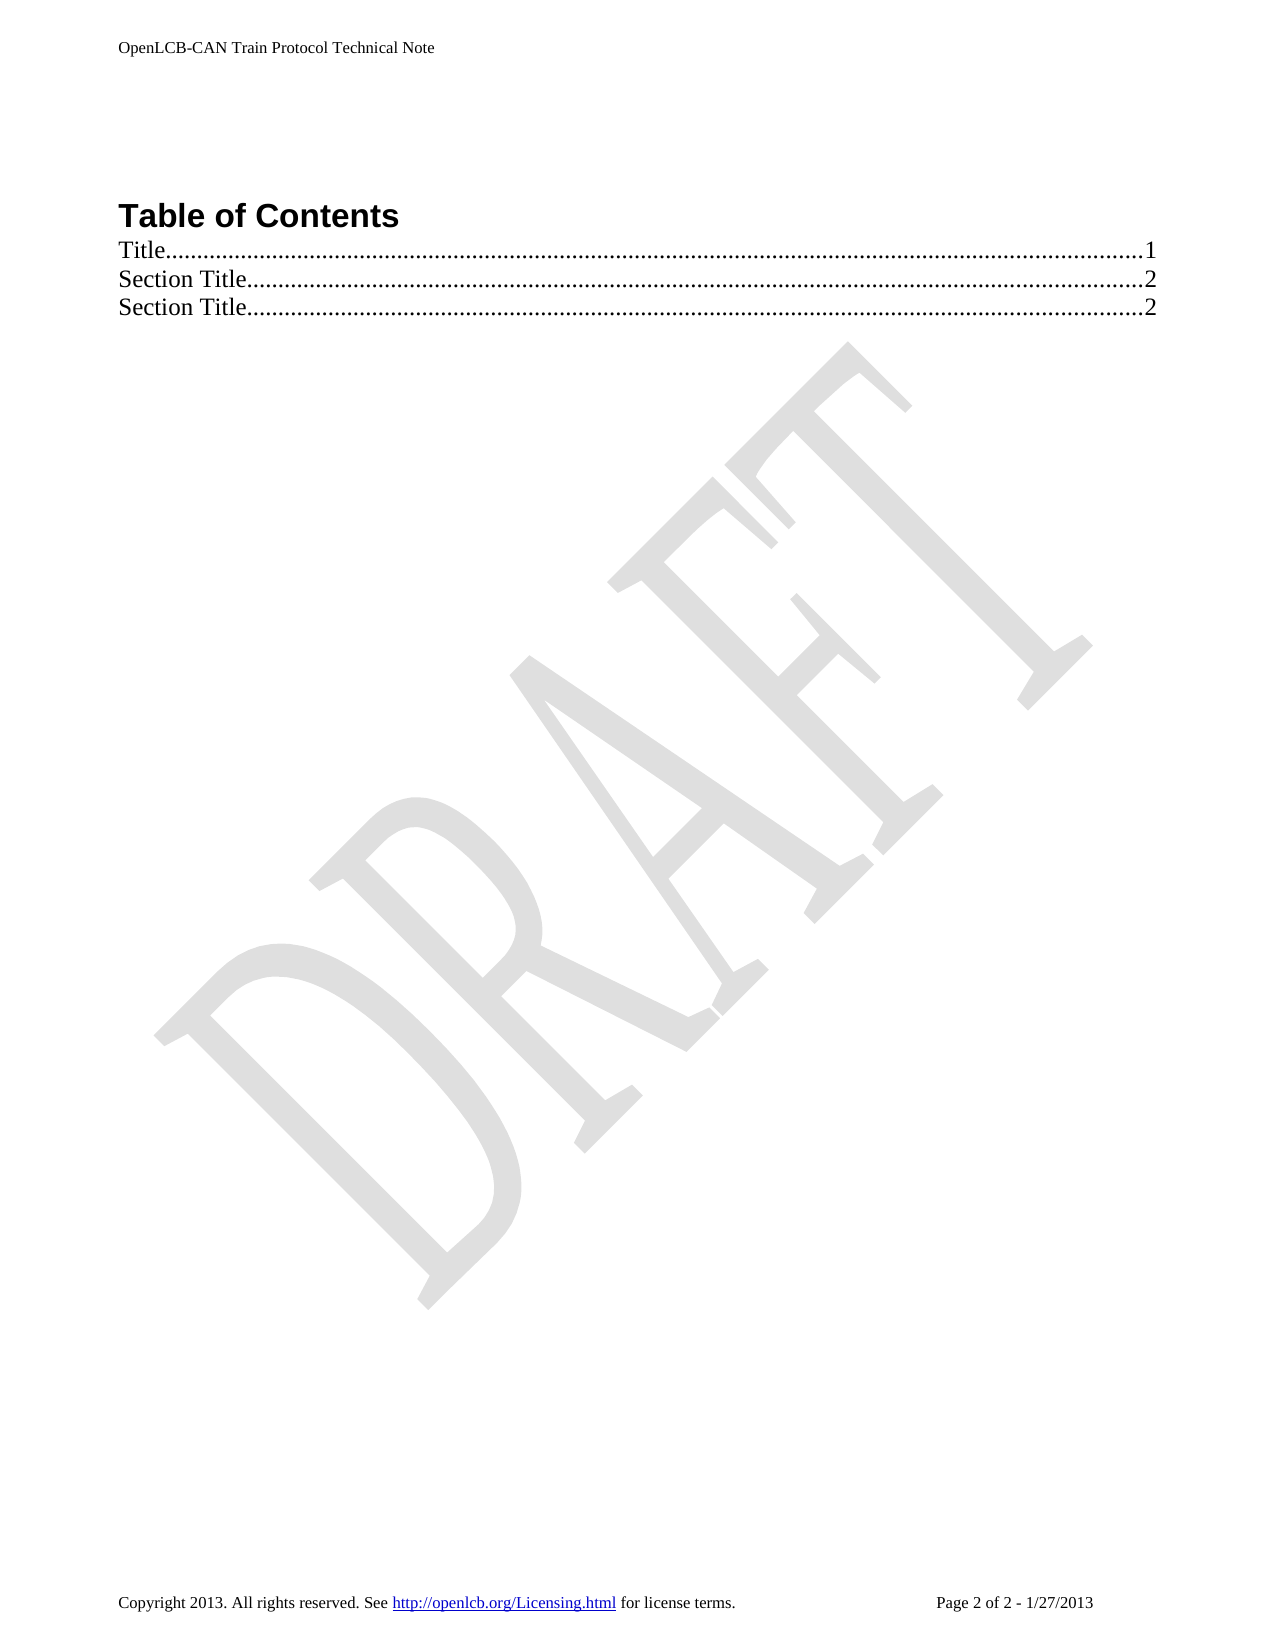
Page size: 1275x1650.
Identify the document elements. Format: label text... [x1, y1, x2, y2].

text Section Title 2 [118, 264, 1157, 292]
text Title 1 [118, 235, 1157, 264]
text Section Title 2 [118, 292, 1157, 321]
subtitle Table of Contents [118, 196, 1157, 235]
